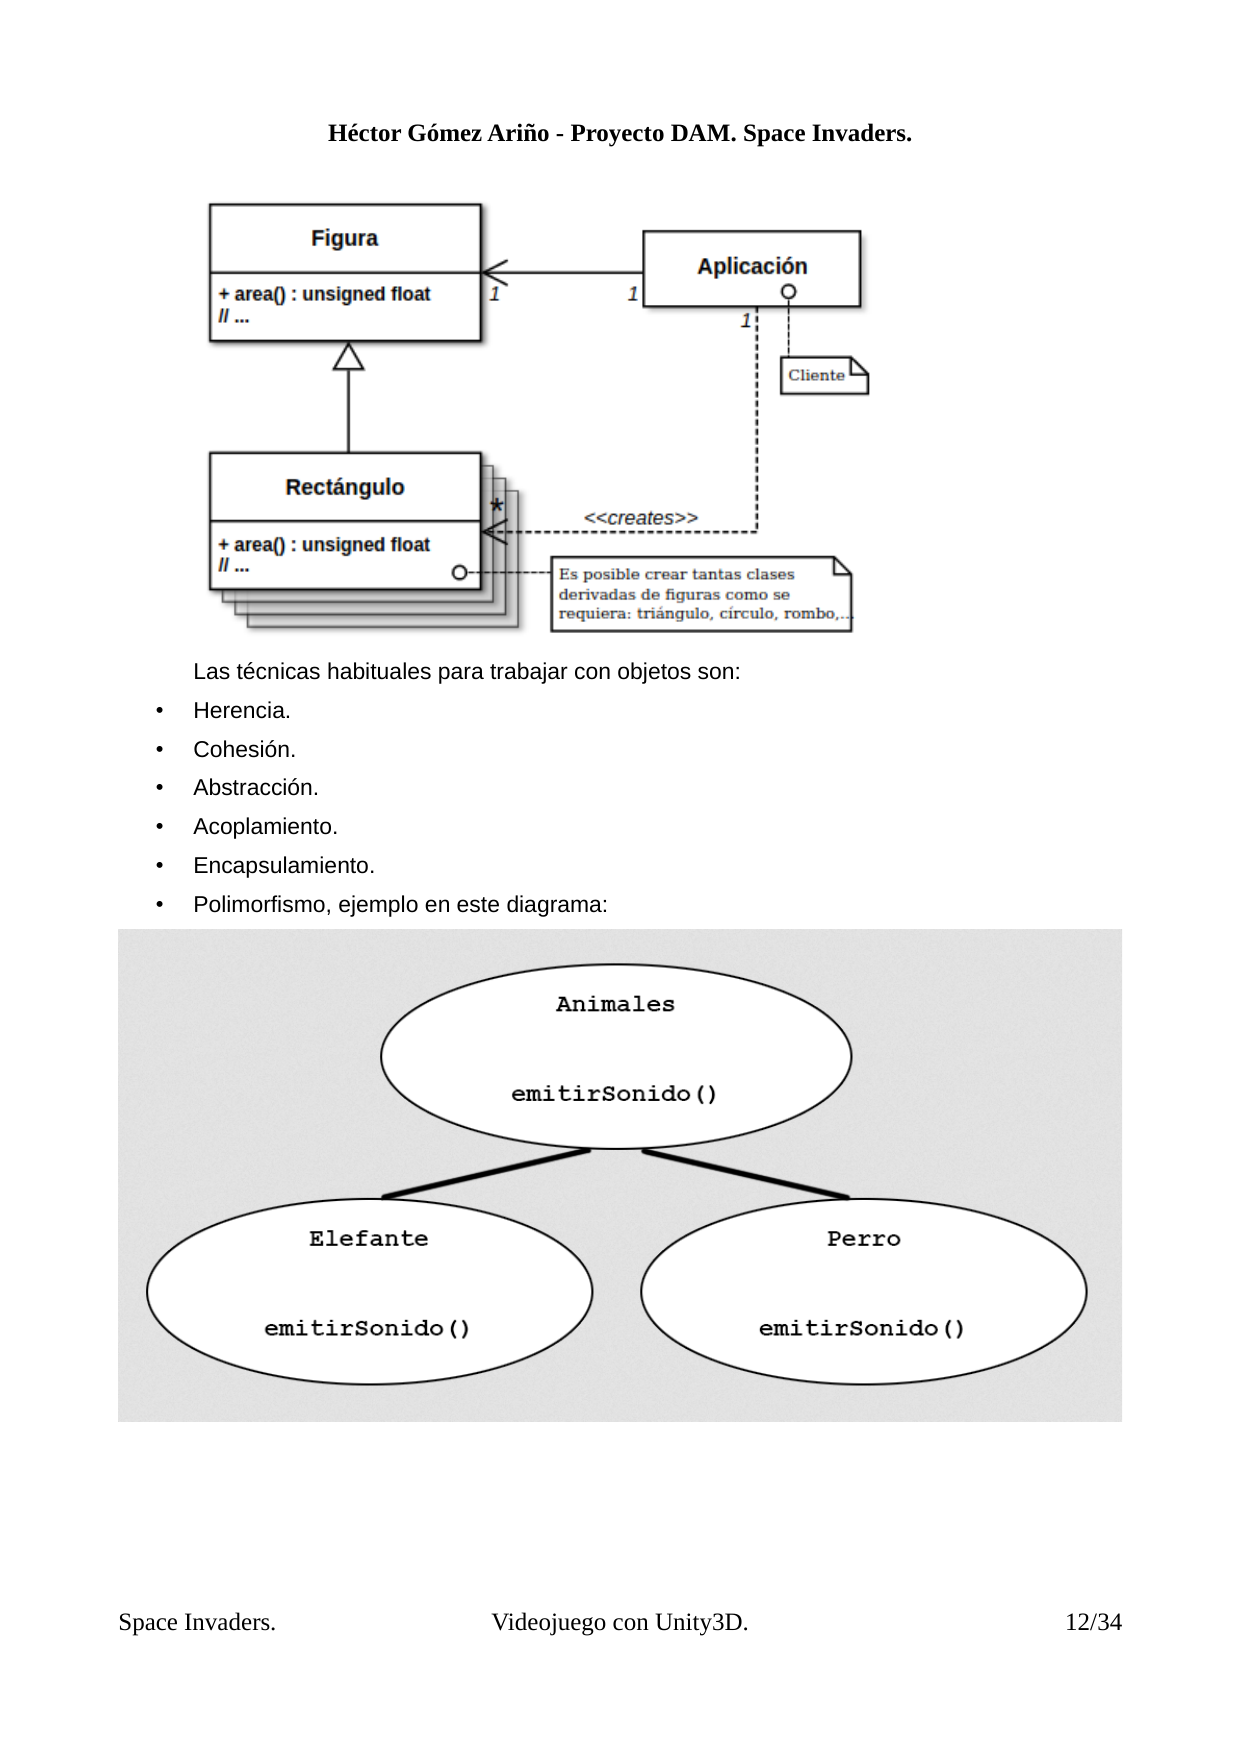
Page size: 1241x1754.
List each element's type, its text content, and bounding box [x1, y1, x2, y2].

list Acoplamiento. [156, 813, 1122, 839]
list Cohesión. [156, 736, 1122, 762]
list Abstracción. [156, 774, 1122, 801]
picture [118, 929, 1123, 1422]
list Polimorfismo, ejemplo en este diagrama: [156, 891, 1122, 917]
list Herencia. [156, 697, 1122, 723]
list Encapsulamiento. [156, 852, 1122, 878]
picture [186, 175, 882, 658]
text Las técnicas habituales para trabajar con objetos son: [118, 658, 1122, 684]
